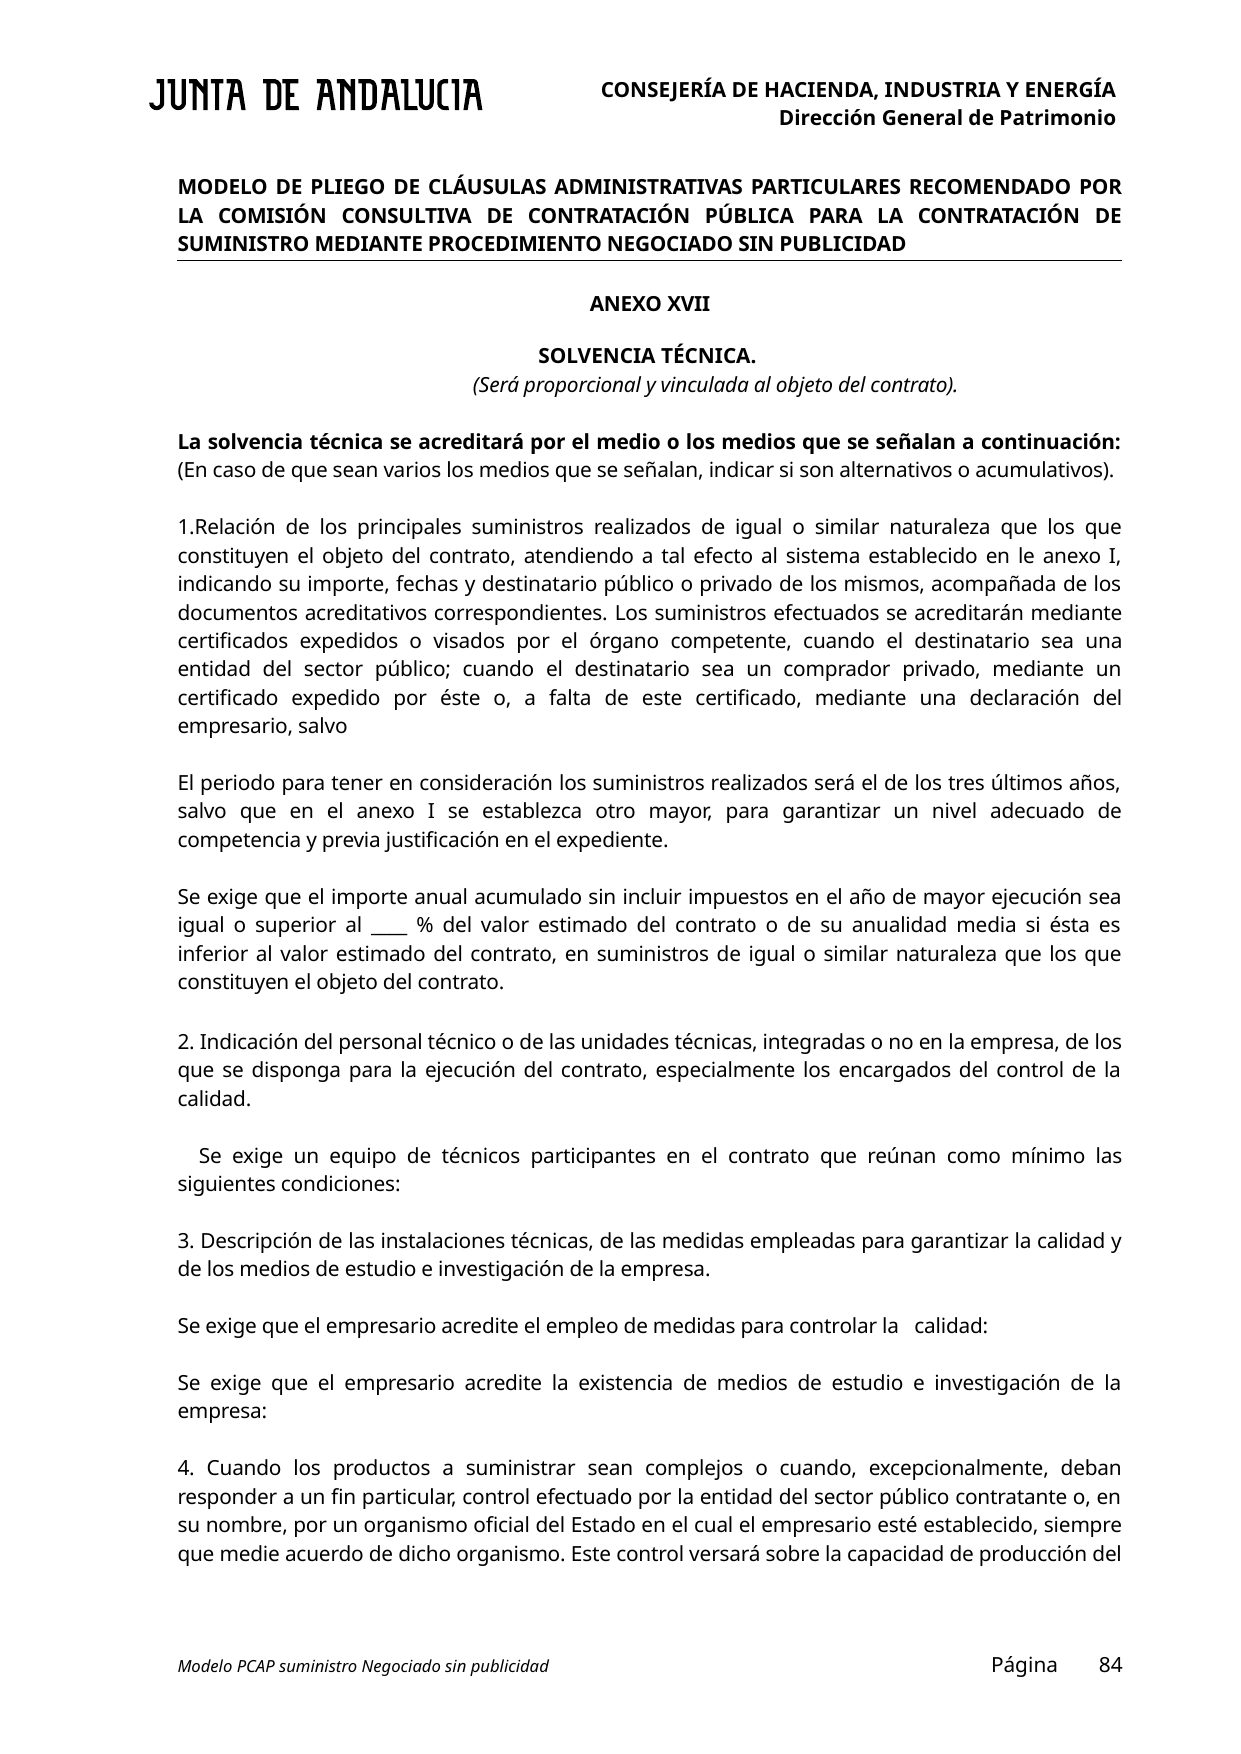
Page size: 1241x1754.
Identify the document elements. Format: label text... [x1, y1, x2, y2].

text SOLVENCIA TÉCNICA. [177, 342, 1122, 370]
text Se exige que el empresario acredite el empleo de medidas para controlar la calidad: [177, 1311, 1122, 1340]
text (Será proporcional y vinculada al objeto del contrato). [177, 370, 1122, 398]
list MODELO DE PLIEGO DE CLÁUSULAS ADMINISTRATIVAS PARTICULARES RECOMENDADO POR LA COMISIÓN CONSULTIVA DE CONTRATACIÓN PÚBLICA PARA LA CONTRATACIÓN DE SUMINISTRO MEDIANTE PROCEDIMIENTO NEGOCIADO SIN PUBLICIDAD [177, 172, 1122, 260]
text ANEXO XVII [177, 289, 1122, 318]
text 2. Indicación del personal técnico o de las unidades técnicas, integradas o no en la empresa, de los que se disponga para la ejecución del contrato, especialmente los encargados del control de la calidad. [177, 1027, 1122, 1112]
text 1.Relación de los principales suministros realizados de igual o similar naturaleza que los que constituyen el objeto del contrato, atendiendo a tal efecto al sistema establecido en le anexo I, indicando su importe, fechas y destinatario público o privado de los mismos, acompañada de los documentos acreditativos correspondientes. Los suministros efectuados se acreditarán mediante certificados expedidos o visados por el órgano competente, cuando el destinatario sea una entidad del sector público; cuando el destinatario sea un comprador privado, mediante un certificado expedido por éste o, a falta de este certificado, mediante una declaración del empresario, salvo [177, 512, 1122, 740]
text 3. Descripción de las instalaciones técnicas, de las medidas empleadas para garantizar la calidad y de los medios de estudio e investigación de la empresa. [177, 1226, 1122, 1283]
text El periodo para tener en consideración los suministros realizados será el de los tres últimos años, salvo que en el anexo I se establezca otro mayor, para garantizar un nivel adecuado de competencia y previa justificación en el expediente. [177, 768, 1122, 853]
text Se exige un equipo de técnicos participantes en el contrato que reúnan como mínimo las siguientes condiciones: [177, 1141, 1122, 1198]
text Se exige que el importe anual acumulado sin incluir impuestos en el año de mayor ejecución sea igual o superior al ____ % del valor estimado del contrato o de su anualidad media si ésta es inferior al valor estimado del contrato, en suministros de igual o similar naturaleza que los que constituyen el objeto del contrato. [177, 882, 1122, 996]
text Se exige que el empresario acredite la existencia de medios de estudio e investigación de la empresa: [177, 1368, 1122, 1425]
text La solvencia técnica se acreditará por el medio o los medios que se señalan a continuación: (En caso de que sean varios los medios que se señalan, indicar si son alternativos o acumulativos). [177, 427, 1122, 484]
text 4. Cuando los productos a suministrar sean complejos o cuando, excepcionalmente, deban responder a un fin particular, control efectuado por la entidad del sector público contratante o, en su nombre, por un organismo oficial del Estado en el cual el empresario esté establecido, siempre que medie acuerdo de dicho organismo. Este control versará sobre la capacidad de producción del [177, 1453, 1122, 1567]
